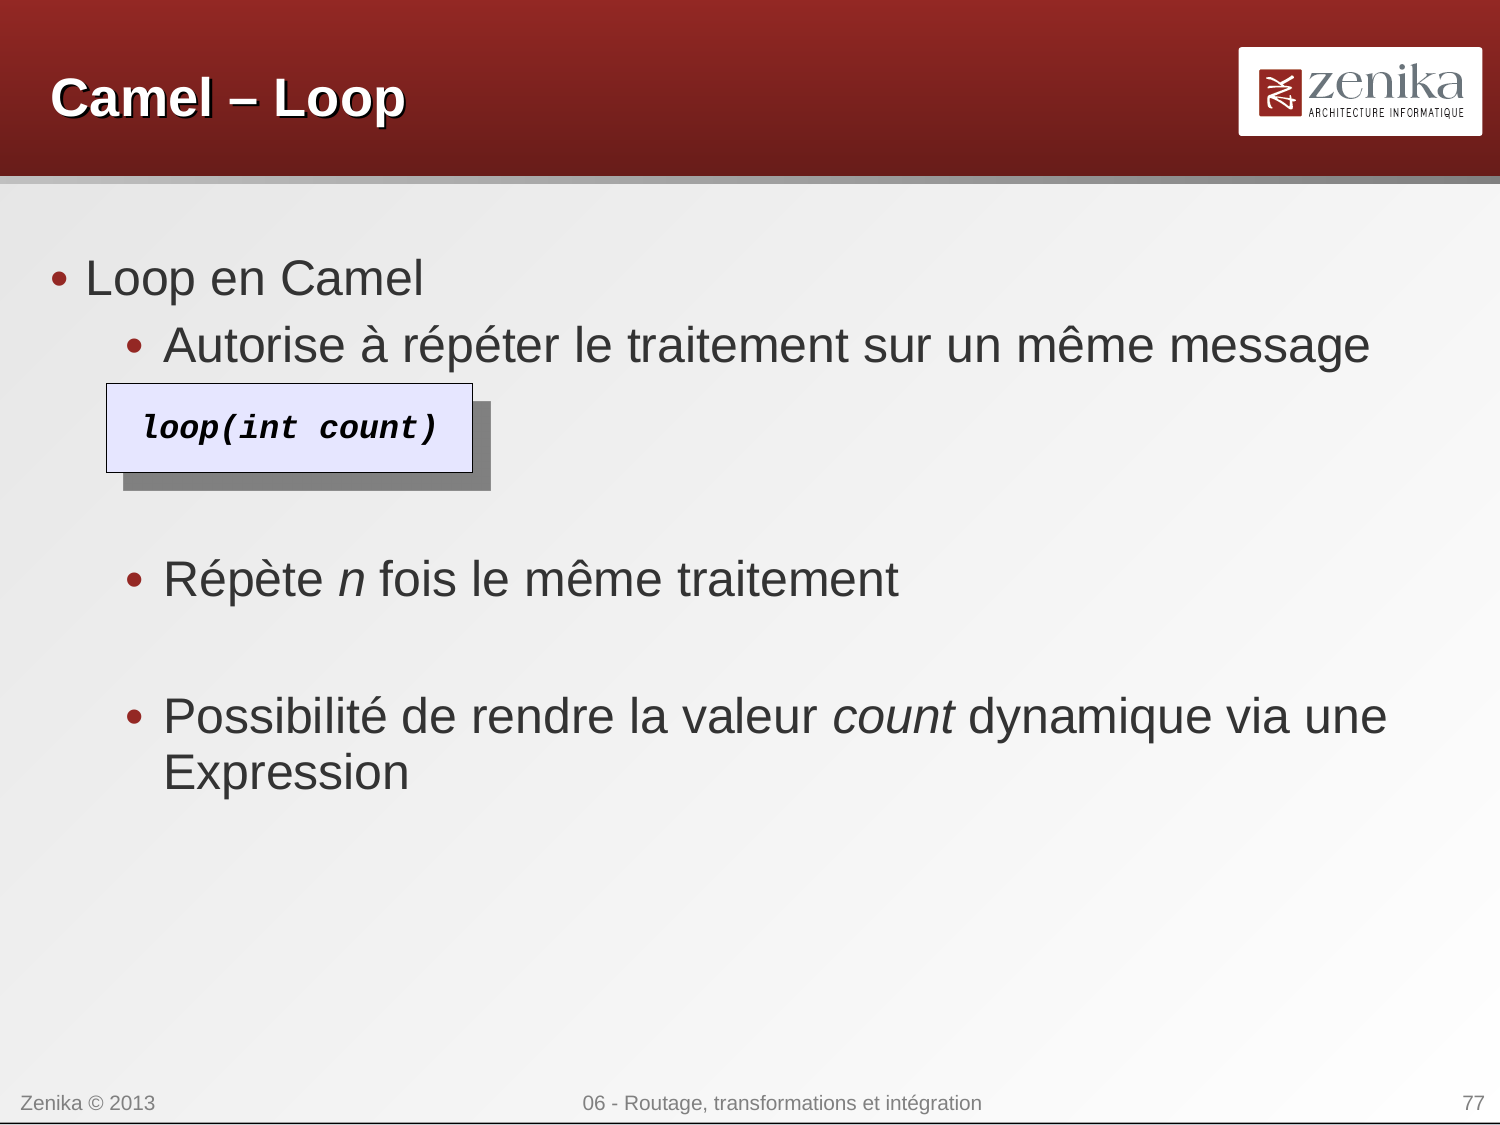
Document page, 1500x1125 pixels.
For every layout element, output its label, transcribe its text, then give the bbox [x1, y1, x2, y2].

picture [1257, 58, 1464, 125]
text_box loop(int count) [106, 383, 473, 473]
list Loop en Camel Autorise à répéter le traitement sur un même message Répète n fois le même traitement Possibilité de rendre la valeur count dynamique via une Expression [50, 250, 1477, 1064]
title Camel – Loop [50, 22, 1206, 172]
